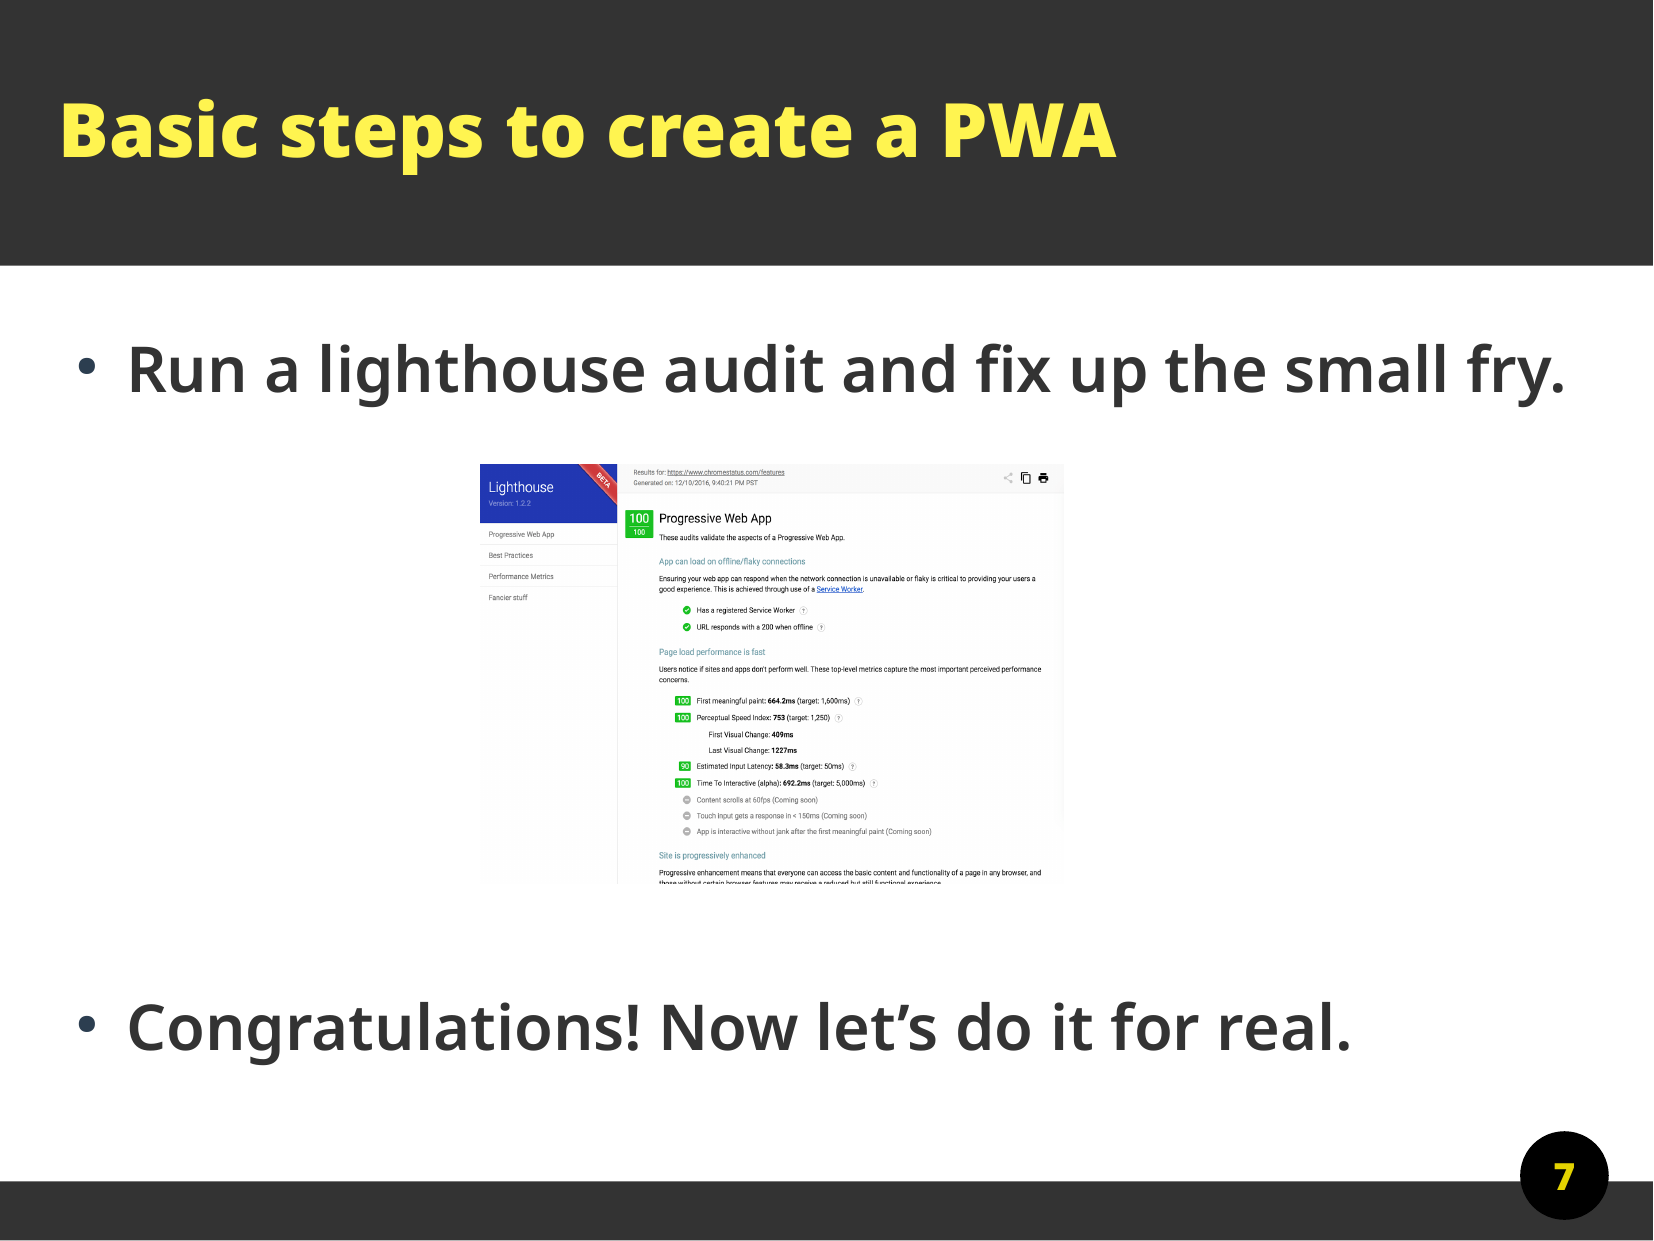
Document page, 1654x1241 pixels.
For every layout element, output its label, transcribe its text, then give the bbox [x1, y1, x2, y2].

list Run a lighthouse audit and fix up the small fry. Congratulations! Now let’s do it for real. [58, 324, 1594, 1152]
picture [480, 464, 1064, 884]
title Basic steps to create a PWA [58, 49, 1594, 207]
